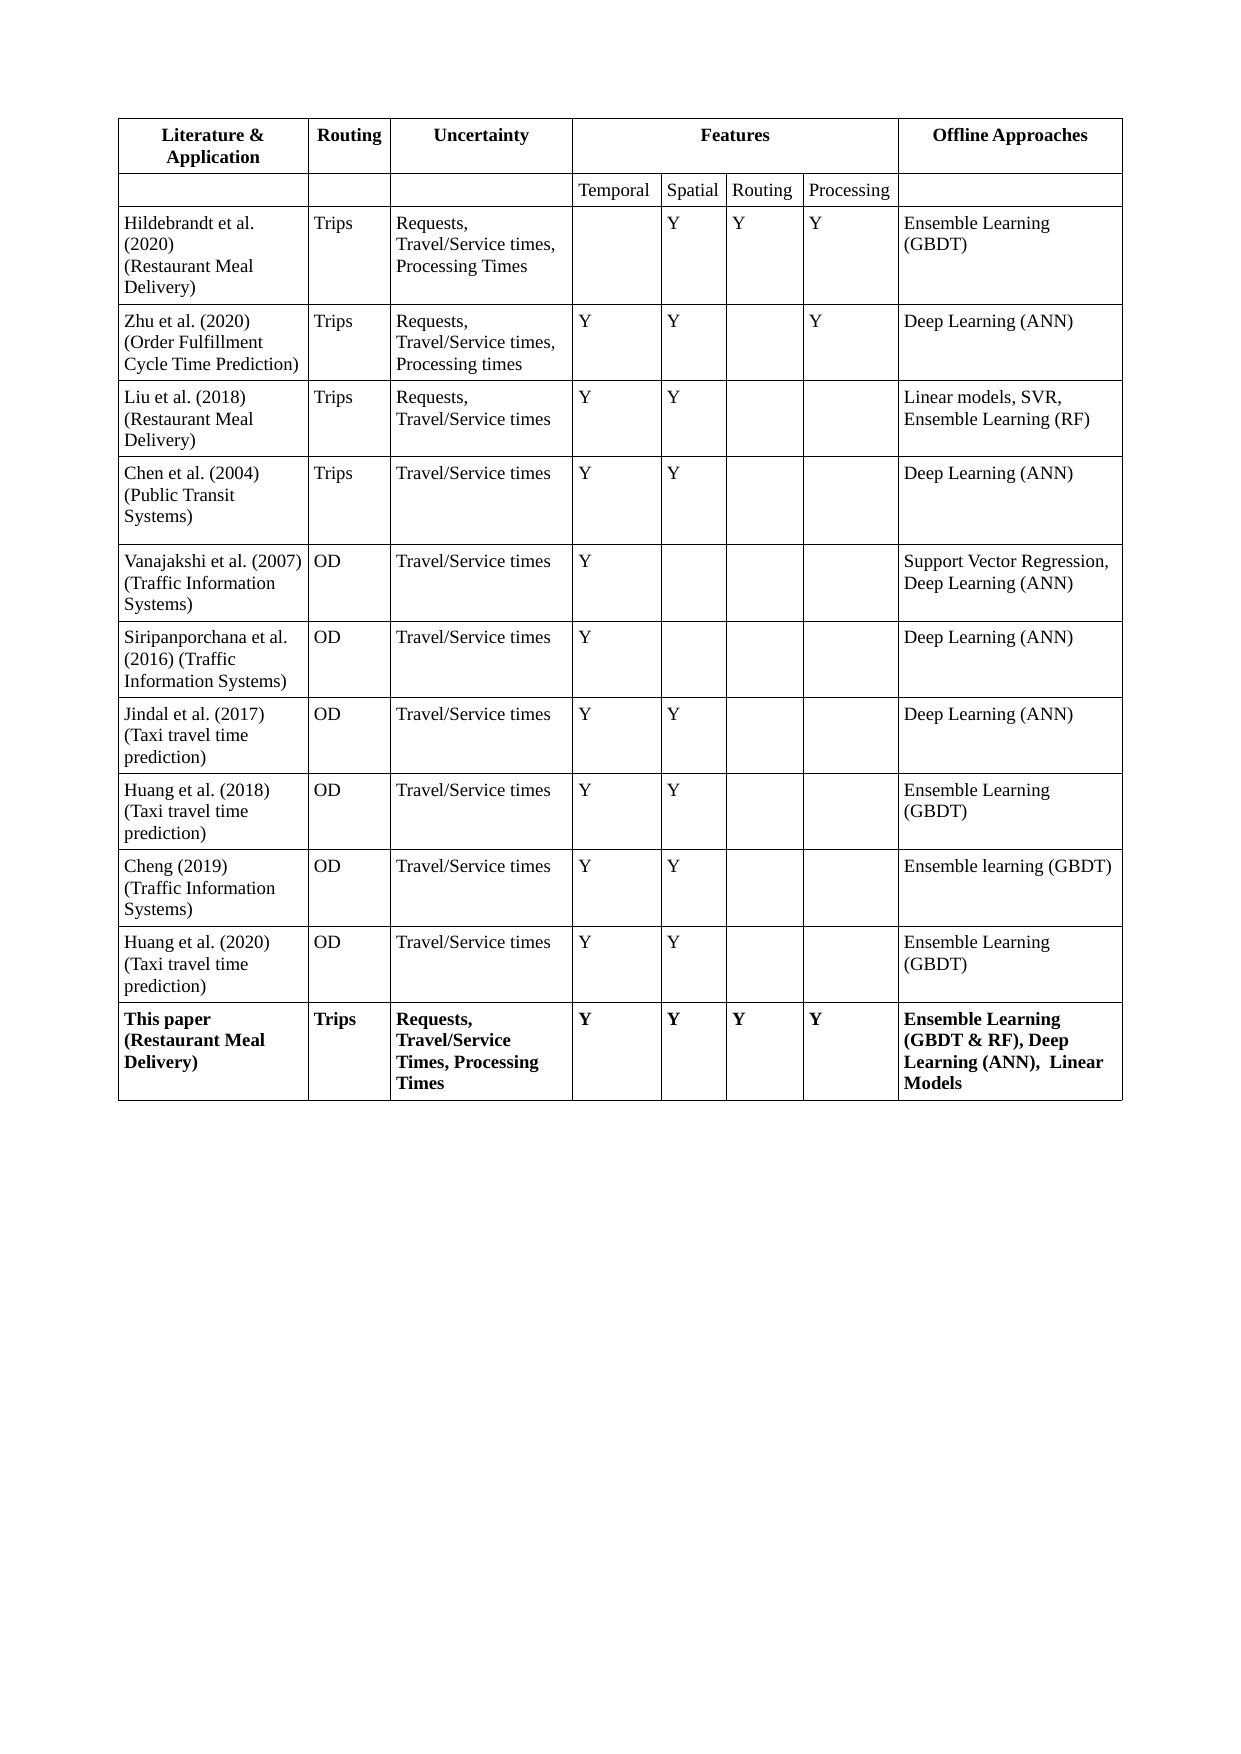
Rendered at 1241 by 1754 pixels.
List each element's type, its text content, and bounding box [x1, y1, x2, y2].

table_cell [662, 545, 726, 621]
table_cell [727, 698, 803, 773]
table_cell [804, 457, 898, 544]
table_cell Y [662, 457, 726, 544]
table_cell [662, 622, 726, 697]
table_cell Deep Learning (ANN) [899, 698, 1122, 773]
table_cell [804, 381, 898, 456]
table_cell Y [573, 850, 661, 926]
table_cell [804, 698, 898, 773]
table_cell Routing [727, 174, 803, 206]
table_cell Y [662, 381, 726, 456]
table_cell Hildebrandt et al. (2020) (Restaurant Meal Delivery) [119, 207, 308, 304]
table_cell Trips [309, 457, 390, 544]
table_cell OD [309, 545, 390, 621]
table_cell [573, 207, 661, 304]
table_header Uncertainty [391, 119, 572, 173]
table_cell Huang et al. (2020) (Taxi travel time prediction) [119, 927, 308, 1002]
table_cell [804, 774, 898, 849]
table_cell Support Vector Regression, Deep Learning (ANN) [899, 545, 1122, 621]
table_cell Deep Learning (ANN) [899, 305, 1122, 380]
table_cell [804, 850, 898, 926]
table_cell Travel/Service times [391, 927, 572, 1002]
table_cell [727, 774, 803, 849]
table_cell Travel/Service times [391, 698, 572, 773]
table_cell Huang et al. (2018) (Taxi travel time prediction) [119, 774, 308, 849]
table_cell Ensemble Learning (GBDT) [899, 774, 1122, 849]
table_cell [804, 545, 898, 621]
table_cell [309, 174, 390, 206]
table_cell Y [573, 622, 661, 697]
table_cell Ensemble Learning (GBDT) [899, 927, 1122, 1002]
table_cell Liu et al. (2018) (Restaurant Meal Delivery) [119, 381, 308, 456]
table_cell [727, 927, 803, 1002]
table_cell Trips [309, 207, 390, 304]
table_cell Y [804, 305, 898, 380]
table_cell [391, 174, 572, 206]
table_cell Temporal [573, 174, 661, 206]
table_cell Siripanporchana et al. (2016) (Traffic Information Systems) [119, 622, 308, 697]
table_cell Y [804, 1003, 898, 1099]
table_cell Vanajakshi et al. (2007) (Traffic Information Systems) [119, 545, 308, 621]
table_cell Y [573, 457, 661, 544]
table_cell Trips [309, 381, 390, 456]
table_cell Y [573, 774, 661, 849]
table_cell Y [804, 207, 898, 304]
table_cell Y [662, 207, 726, 304]
table_cell OD [309, 622, 390, 697]
table_cell [899, 174, 1122, 206]
table_cell [727, 850, 803, 926]
table_cell OD [309, 698, 390, 773]
table_cell [727, 545, 803, 621]
table_cell Spatial [662, 174, 726, 206]
table_cell Y [662, 927, 726, 1002]
table_cell Trips [309, 1003, 390, 1099]
table_cell OD [309, 774, 390, 849]
table_cell Y [573, 1003, 661, 1099]
table_cell Linear models, SVR, Ensemble Learning (RF) [899, 381, 1122, 456]
table_cell Y [573, 305, 661, 380]
table_cell [727, 622, 803, 697]
table_cell Y [573, 927, 661, 1002]
table_cell Y [662, 698, 726, 773]
table_cell [119, 174, 308, 206]
table_cell Travel/Service times [391, 774, 572, 849]
table_cell Trips [309, 305, 390, 380]
table_cell [727, 305, 803, 380]
table_cell Travel/Service times [391, 850, 572, 926]
table_cell OD [309, 850, 390, 926]
table_cell Chen et al. (2004) (Public Transit Systems) [119, 457, 308, 544]
table_cell Travel/Service times [391, 457, 572, 544]
table_cell Requests, Travel/Service Times, Processing Times [391, 1003, 572, 1099]
table_cell Ensemble Learning (GBDT & RF), Deep Learning (ANN), Linear Models [899, 1003, 1122, 1099]
table_cell Y [727, 1003, 803, 1099]
table_cell Ensemble Learning (GBDT) [899, 207, 1122, 304]
table_cell Cheng (2019) (Traffic Information Systems) [119, 850, 308, 926]
table_cell Travel/Service times [391, 545, 572, 621]
table_header Routing [309, 119, 390, 173]
table_cell Ensemble learning (GBDT) [899, 850, 1122, 926]
table_cell Y [662, 1003, 726, 1099]
table_cell [727, 457, 803, 544]
table_cell Y [573, 545, 661, 621]
table_cell Jindal et al. (2017) (Taxi travel time prediction) [119, 698, 308, 773]
table_cell Zhu et al. (2020) (Order Fulfillment Cycle Time Prediction) [119, 305, 308, 380]
table_cell Requests, Travel/Service times, Processing Times [391, 207, 572, 304]
table_header Offline Approaches [899, 119, 1122, 173]
table_cell Y [573, 698, 661, 773]
table_cell Y [573, 381, 661, 456]
table_header Features [573, 119, 898, 173]
table_cell OD [309, 927, 390, 1002]
table_cell [804, 622, 898, 697]
table_cell Y [662, 774, 726, 849]
table_cell [727, 381, 803, 456]
table_cell Deep Learning (ANN) [899, 622, 1122, 697]
table_cell Requests, Travel/Service times [391, 381, 572, 456]
table_header Literature & Application [119, 119, 308, 173]
table_cell Y [662, 850, 726, 926]
table_cell Deep Learning (ANN) [899, 457, 1122, 544]
table_cell Travel/Service times [391, 622, 572, 697]
table_cell [804, 927, 898, 1002]
table_cell Y [727, 207, 803, 304]
table_cell Processing [804, 174, 898, 206]
table_cell Y [662, 305, 726, 380]
table_cell Requests, Travel/Service times, Processing times [391, 305, 572, 380]
table_cell This paper (Restaurant Meal Delivery) [119, 1003, 308, 1099]
